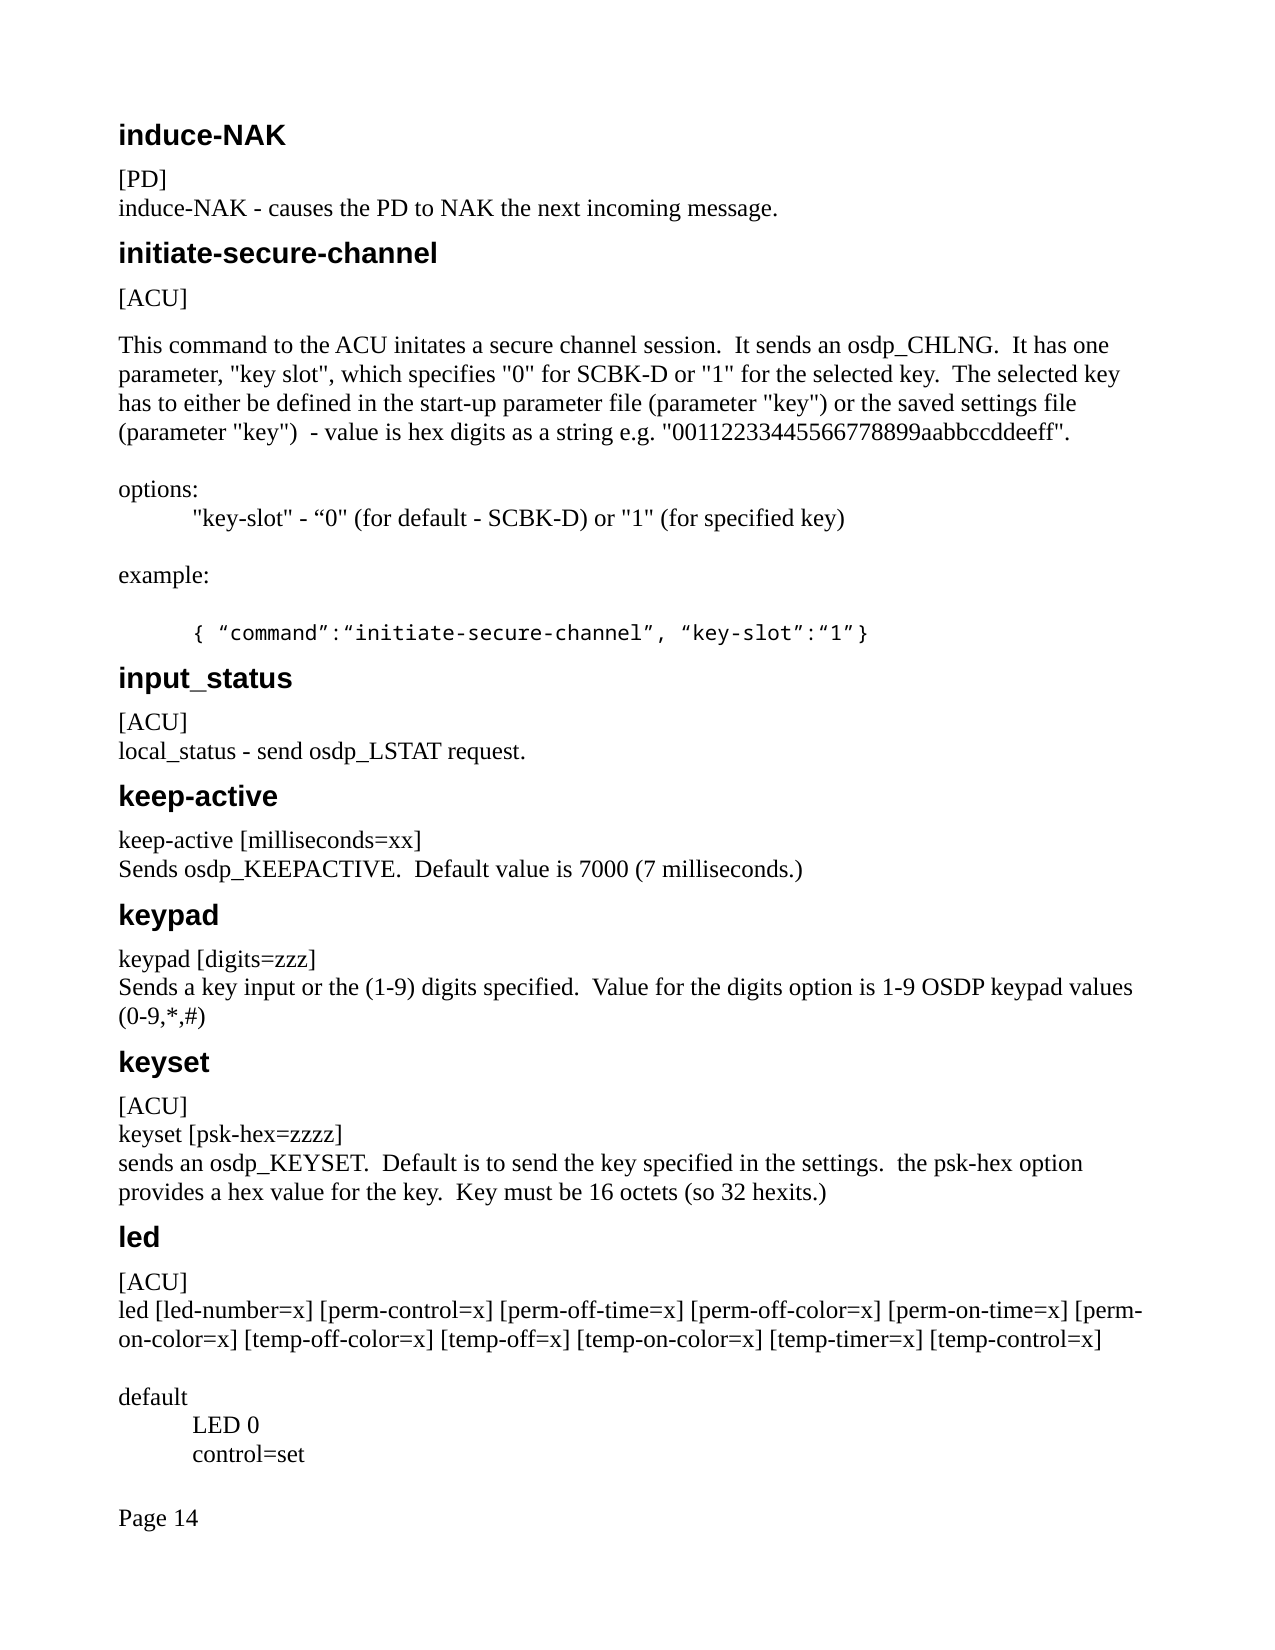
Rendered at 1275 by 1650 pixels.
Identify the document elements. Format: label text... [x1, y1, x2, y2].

text [PD] [118, 164, 1157, 193]
text [ACU] [118, 1091, 1157, 1119]
text options: [118, 474, 1157, 503]
subtitle keyset [118, 1044, 1157, 1078]
text Sends osdp_KEEPACTIVE. Default value is 7000 (7 milliseconds.) [118, 854, 1157, 883]
text LED 0 [118, 1410, 1157, 1439]
text This command to the ACU initates a secure channel session. It sends an osdp_CHLNG. It has one parameter, "key slot", which specifies "0" for SCBK-D or "1" for the selected key. The selected key has to either be defined in the start-up parameter file (parameter "key") or the saved settings file (parameter "key") - value is hex digits as a string e.g. "00112233445566778899aabbccddeeff". [118, 330, 1157, 445]
text [ACU] [118, 283, 1157, 311]
text keep-active [milliseconds=xx] [118, 825, 1157, 854]
subtitle initiate-secure-channel [118, 236, 1157, 270]
subtitle keypad [118, 897, 1157, 931]
text { “command”:“initiate-secure-channel”, “key-slot”:“1” } [118, 618, 1157, 646]
text example: [118, 560, 1157, 589]
text local_status - send osdp_LSTAT request. [118, 736, 1157, 764]
subtitle keep-active [118, 779, 1157, 813]
text led [led-number=x] [perm-control=x] [perm-off-time=x] [perm-off-color=x] [perm-on-time=x] [perm-on-color=x] [temp-off-color=x] [temp-off=x] [temp-on-color=x] [temp-timer=x] [temp-control=x] [118, 1295, 1157, 1353]
text keyset [psk-hex=zzzz] [118, 1119, 1157, 1148]
text [ACU] [118, 1267, 1157, 1295]
text induce-NAK - causes the PD to NAK the next incoming message. [118, 193, 1157, 222]
text [ACU] [118, 707, 1157, 736]
text sends an osdp_KEYSET. Default is to send the key specified in the settings. the psk-hex option provides a hex value for the key. Key must be 16 octets (so 32 hexits.) [118, 1148, 1157, 1206]
text control=set [118, 1439, 1157, 1468]
subtitle led [118, 1220, 1157, 1254]
subtitle induce-NAK [118, 118, 1157, 152]
text default [118, 1382, 1157, 1410]
text "key-slot" - “0" (for default - SCBK-D) or "1" (for specified key) [118, 503, 1157, 532]
text keypad [digits=zzz] [118, 944, 1157, 972]
subtitle input_status [118, 661, 1157, 694]
text Sends a key input or the (1-9) digits specified. Value for the digits option is 1-9 OSDP keypad values (0-9,*,#) [118, 972, 1157, 1030]
